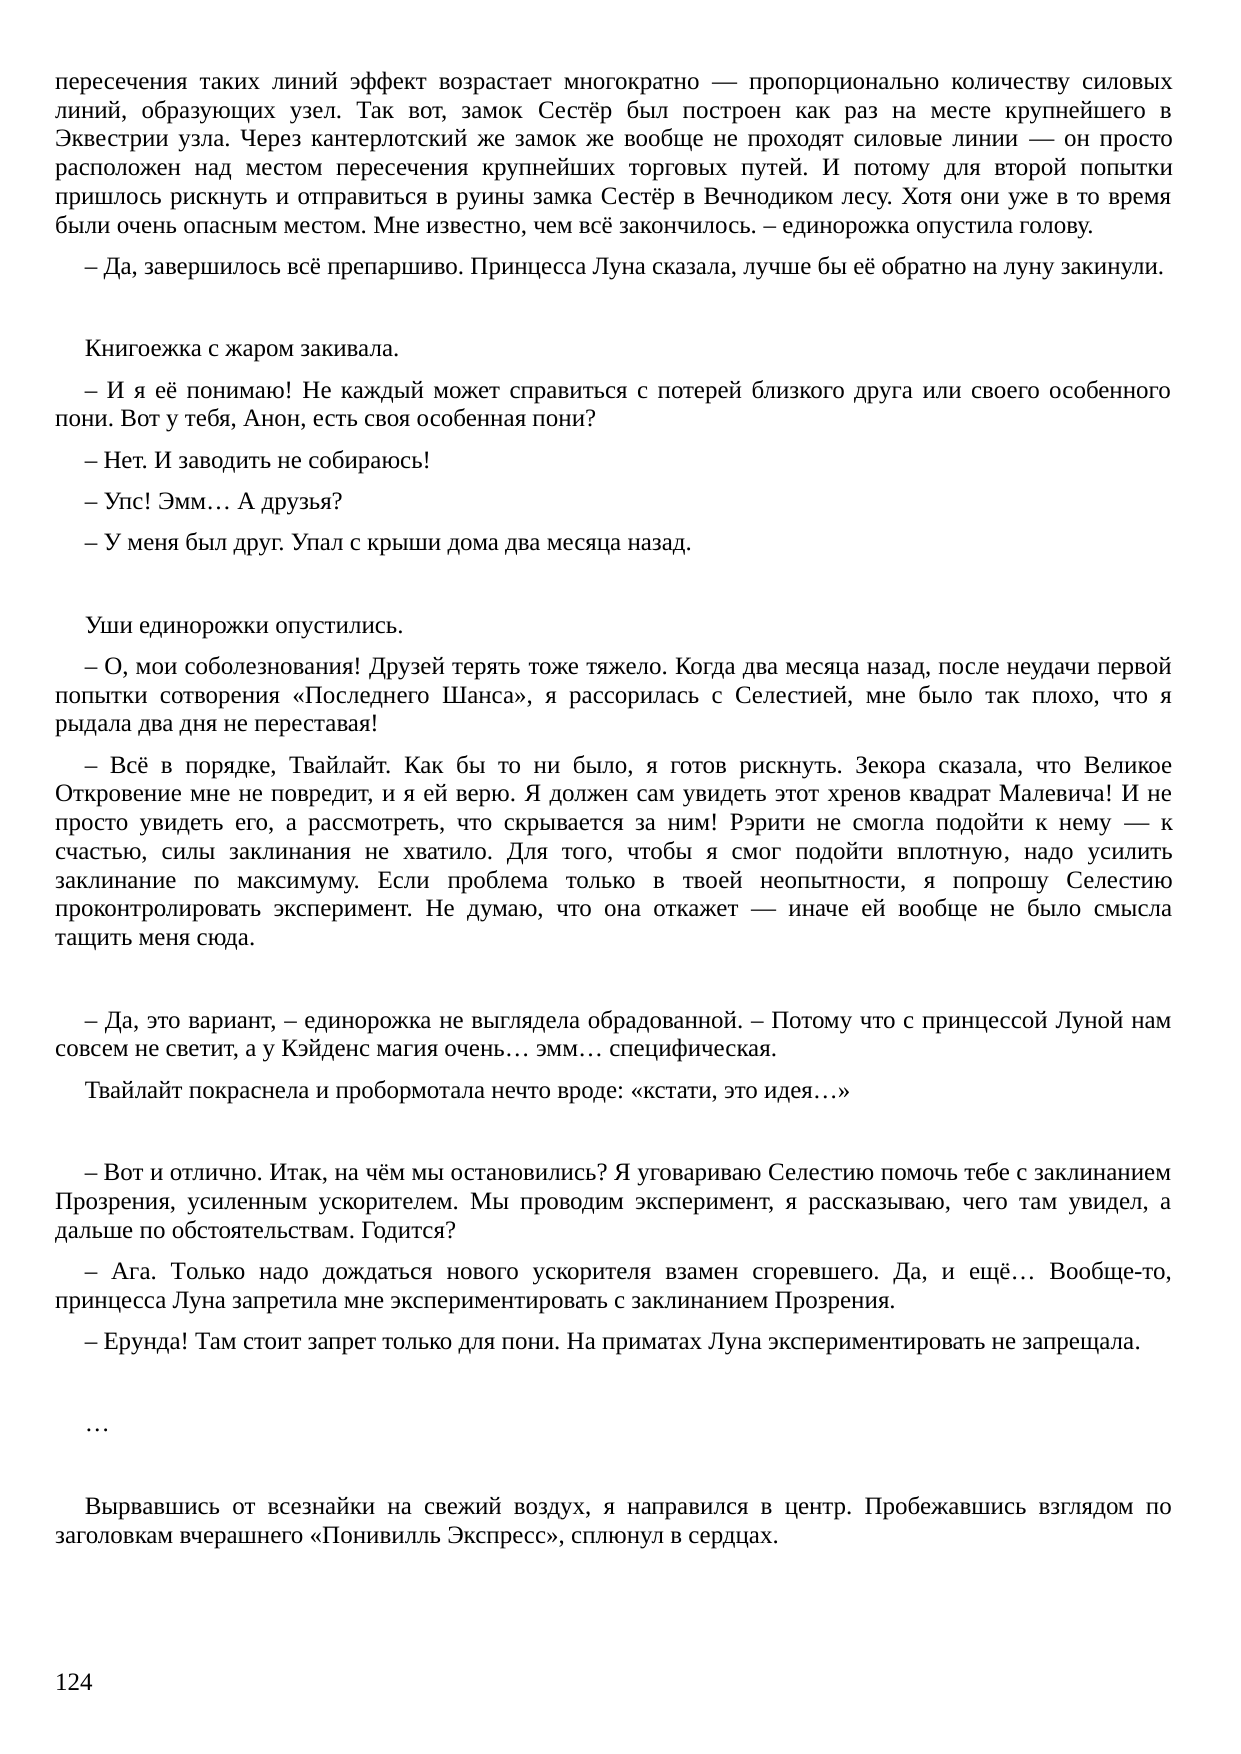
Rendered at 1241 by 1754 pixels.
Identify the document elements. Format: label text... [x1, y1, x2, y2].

text – Вот и отлично. Итак, на чём мы остановились? Я уговариваю Селестию помочь тебе с заклинанием Прозрения, усиленным ускорителем. Мы проводим эксперимент, я рассказываю, чего там увидел, а дальше по обстоятельствам. Годится? [55, 1157, 1173, 1243]
text … [55, 1408, 1173, 1437]
text – Да, завершилось всё препаршиво. Принцесса Луна сказала, лучше бы её обратно на луну закинули. [55, 251, 1173, 280]
text Книгоежка с жаром закивала. [55, 333, 1173, 362]
text – Всё в порядке, Твайлайт. Как бы то ни было, я готов рискнуть. Зекора сказала, что Великое Откровение мне не повредит, и я ей верю. Я должен сам увидеть этот хренов квадрат Малевича! И не просто увидеть его, а рассмотреть, что скрывается за ним! Рэрити не смогла подойти к нему — к счастью, силы заклинания не хватило. Для того, чтобы я смог подойти вплотную, надо усилить заклинание по максимуму. Если проблема только в твоей неопытности, я попрошу Селестию проконтролировать эксперимент. Не думаю, что она откажет — иначе ей вообще не было смысла тащить меня сюда. [55, 750, 1173, 951]
text – Нет. И заводить не собираюсь! [55, 445, 1173, 473]
text Уши единорожки опустились. [55, 610, 1173, 638]
text Твайлайт покраснела и пробормотала нечто вроде: «кстати, это идея…» [55, 1075, 1173, 1103]
text пересечения таких линий эффект возрастает многократно — пропорционально количеству силовых линий, образующих узел. Так вот, замок Сестёр был построен как раз на месте крупнейшего в Эквестрии узла. Через кантерлотский же замок же вообще не проходят силовые линии — он просто расположен над местом пересечения крупнейших торговых путей. И потому для второй попытки пришлось рискнуть и отправиться в руины замка Сестёр в Вечнодиком лесу. Хотя они уже в то время были очень опасным местом. Мне известно, чем всё закончилось. – единорожка опустила голову. [55, 66, 1173, 238]
text – Ерунда! Там стоит запрет только для пони. На приматах Луна экспериментировать не запрещала. [55, 1326, 1173, 1355]
text – И я её понимаю! Не каждый может справиться с потерей близкого друга или своего особенного пони. Вот у тебя, Анон, есть своя особенная пони? [55, 375, 1173, 432]
text – У меня был друг. Упал с крыши дома два месяца назад. [55, 527, 1173, 556]
text – Ага. Только надо дождаться нового ускорителя взамен сгоревшего. Да, и ещё… Вообще-то, принцесса Луна запретила мне экспериментировать с заклинанием Прозрения. [55, 1256, 1173, 1313]
text Вырвавшись от всезнайки на свежий воздух, я направился в центр. Пробежавшись взглядом по заголовкам вчерашнего «Понивилль Экспресс», сплюнул в сердцах. [55, 1491, 1173, 1548]
text – О, мои соболезнования! Друзей терять тоже тяжело. Когда два месяца назад, после неудачи первой попытки сотворения «Последнего Шанса», я рассорилась с Селестией, мне было так плохо, что я рыдала два дня не переставая! [55, 651, 1173, 737]
text – Упс! Эмм… А друзья? [55, 486, 1173, 515]
text – Да, это вариант, – единорожка не выглядела обрадованной. – Потому что с принцессой Луной нам совсем не светит, а у Кэйденс магия очень… эмм… специфическая. [55, 1005, 1173, 1062]
